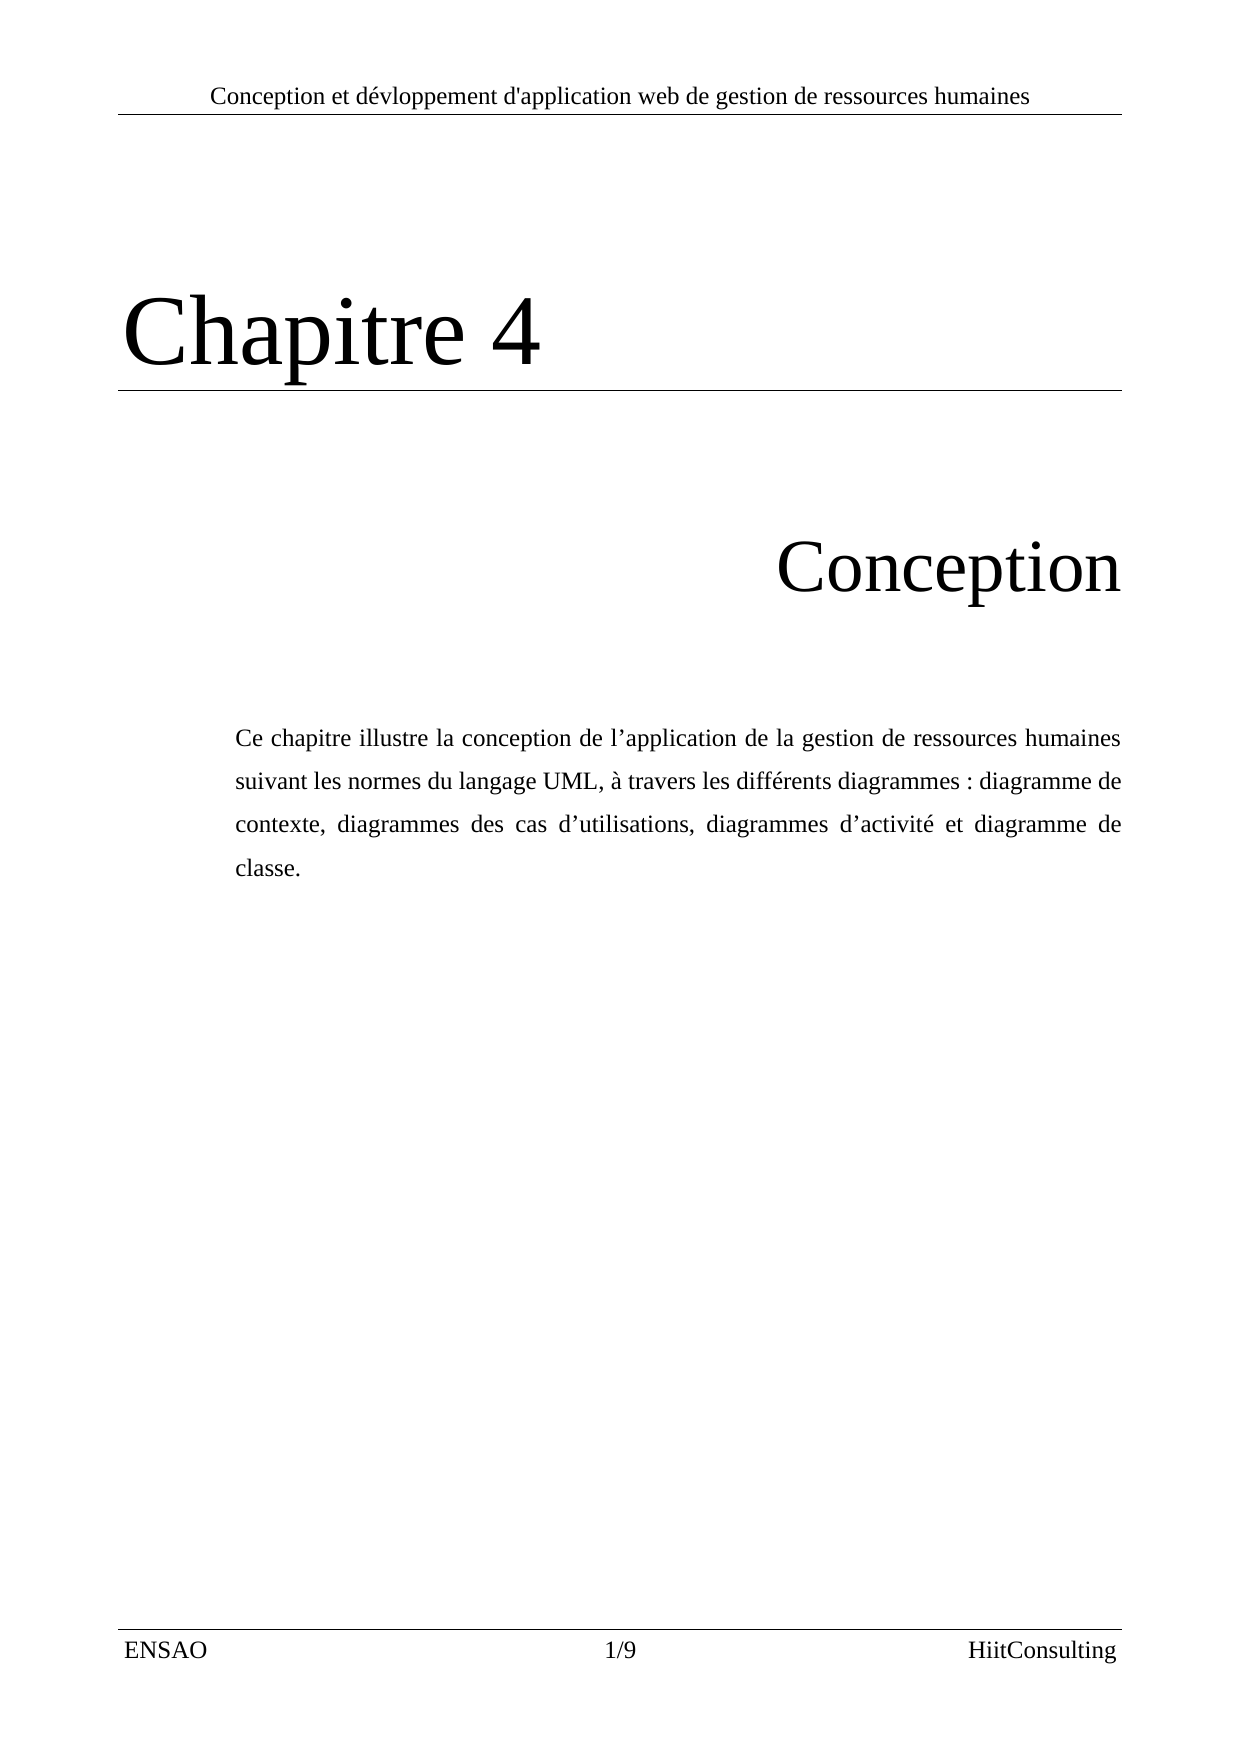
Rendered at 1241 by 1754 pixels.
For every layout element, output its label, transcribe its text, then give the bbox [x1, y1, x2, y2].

text Conception [118, 521, 1122, 607]
text Chapitre 4 [118, 266, 1122, 390]
text Ce chapitre illustre la conception de l’application de la gestion de ressources humaines suivant les normes du langage UML, à travers les différents diagrammes : diagramme de contexte, diagrammes des cas d’utilisations, diagrammes d’activité et diagramme de classe. [235, 723, 1122, 881]
